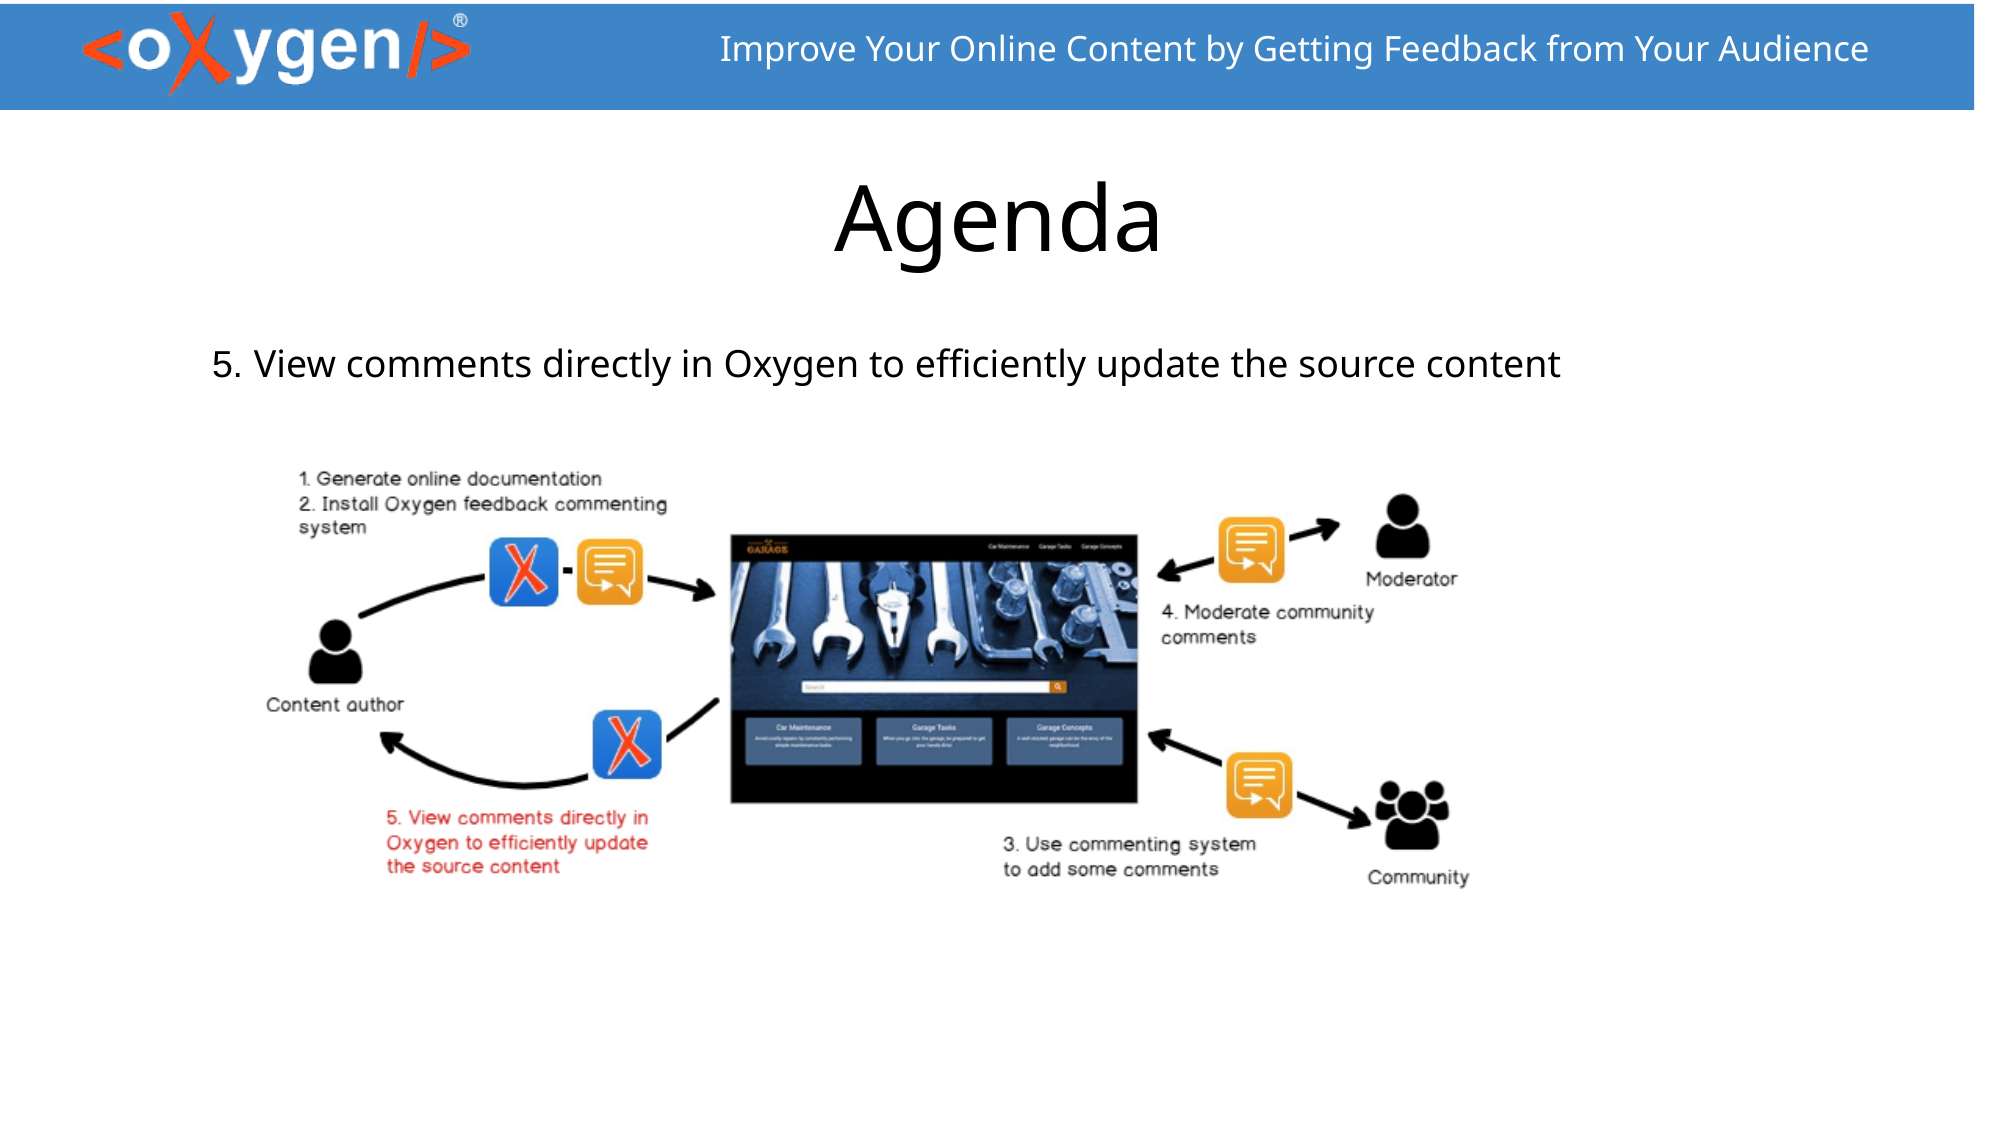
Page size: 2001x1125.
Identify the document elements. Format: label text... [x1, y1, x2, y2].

picture [75, 0, 488, 106]
title Agenda [99, 135, 1900, 298]
text_box 5. View comments directly in Oxygen to efficiently update the source content [197, 329, 1678, 389]
picture [266, 464, 1471, 911]
